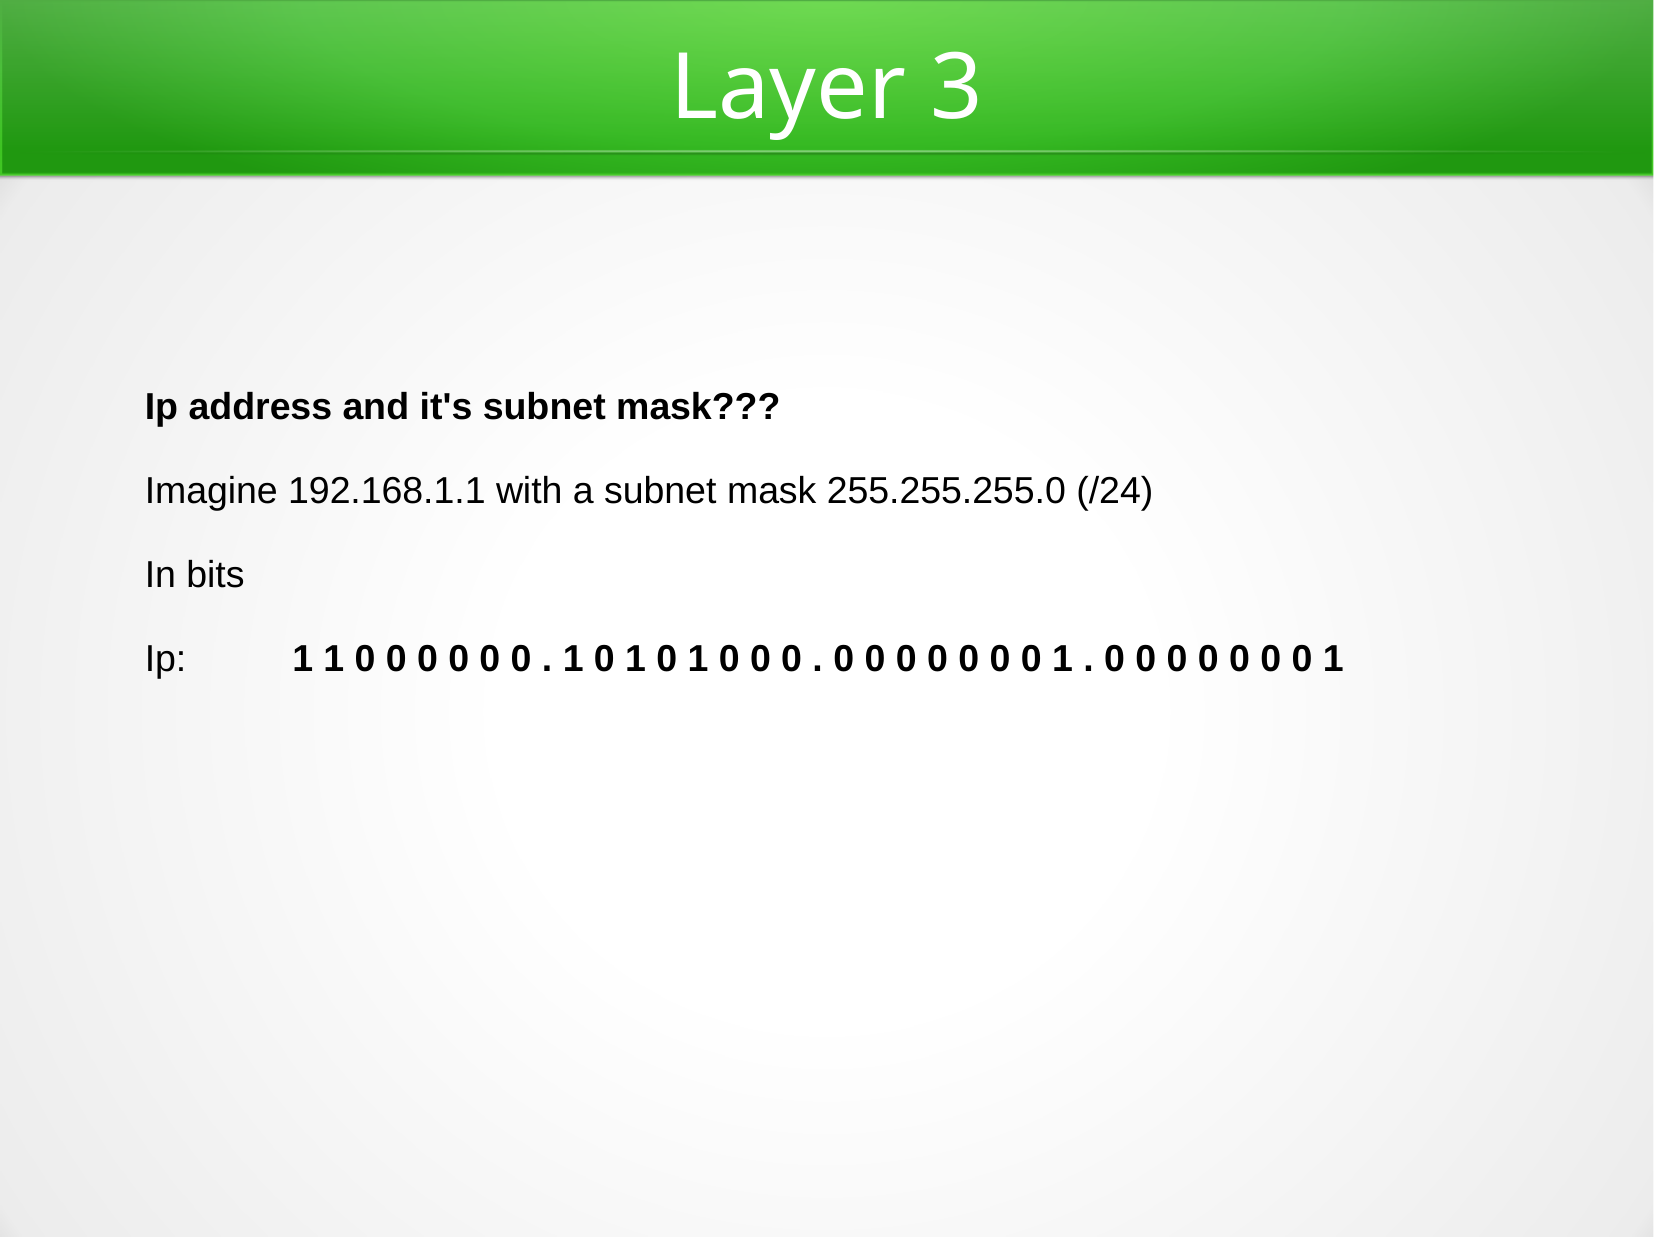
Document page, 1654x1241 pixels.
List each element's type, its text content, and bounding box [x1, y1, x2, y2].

title [82, 11, 1571, 154]
text_box Ip address and it's subnet mask??? Imagine 192.168.1.1 with a subnet mask 255.255.255.0 (/24) In bits Ip: 1 1 0 0 0 0 0 0 . 1 0 1 0 1 0 0 0 . 0 0 0 0 0 0 0 1 . 0 0 0 0 0 0 0 1 [129, 377, 1512, 839]
picture [0, 0, 1654, 1237]
